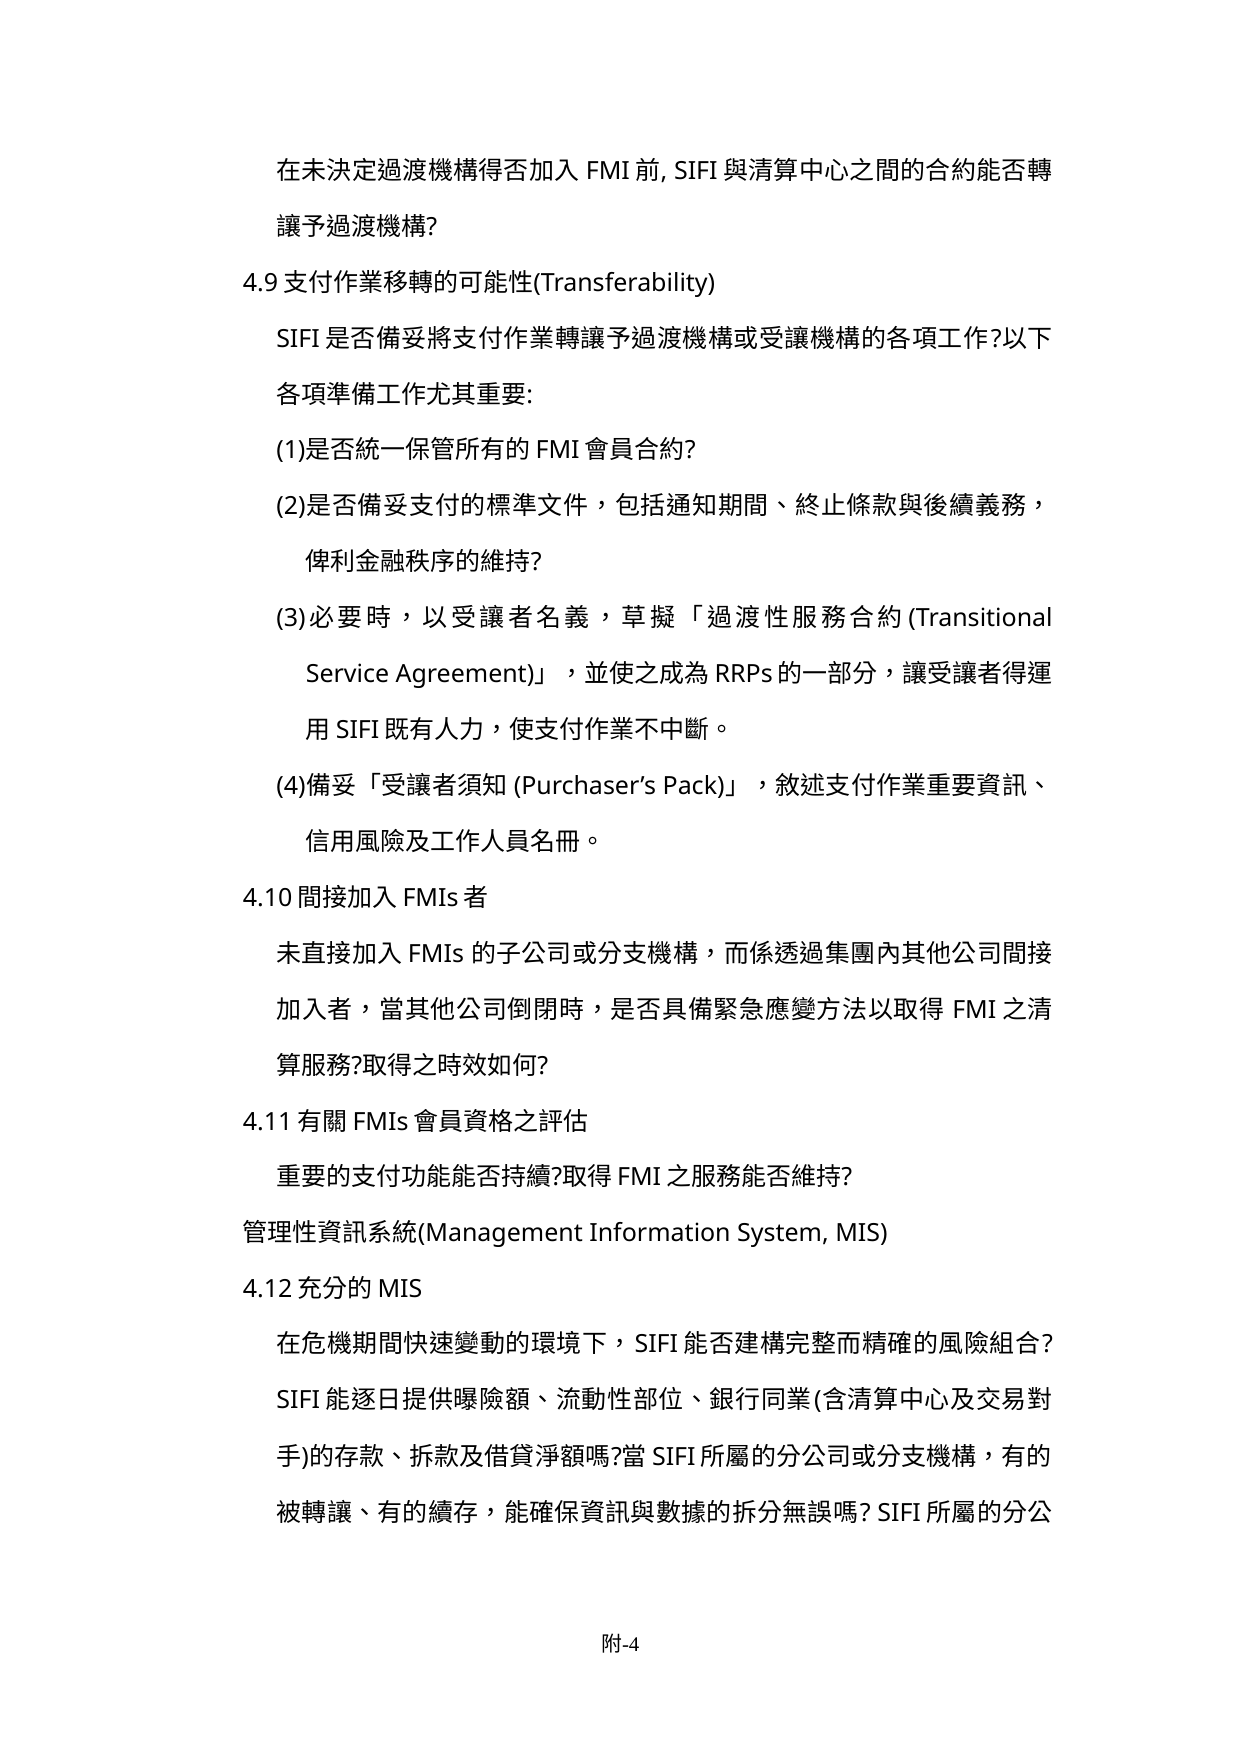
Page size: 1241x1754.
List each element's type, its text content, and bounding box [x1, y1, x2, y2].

text (1)是否統一保管所有的FMI會員合約? [187, 429, 1053, 467]
text 在危機期間快速變動的環境下，SIFI能否建構完整而精確的風險組合?SIFI能逐日提供曝險額、流動性部位、銀行同業(含清算中心及交易對手)的存款、拆款及借貸淨額嗎?當SIFI所屬的分公司或分支機構，有的被轉讓、有的續存，能確保資訊與數據的拆分無誤嗎? SIFI所屬的分公 [276, 1323, 1053, 1529]
text SIFI是否備妥將支付作業轉讓予過渡機構或受讓機構的各項工作?以下各項準備工作尤其重要: [276, 317, 1053, 411]
text 重要的支付功能能否持續?取得FMI之服務能否維持? [276, 1156, 1053, 1194]
text (4)備妥「受讓者須知 (Purchaser’s Pack)」，敘述支付作業重要資訊、信用風險及工作人員名冊。 [276, 765, 1053, 859]
text 4.9支付作業移轉的可能性(Transferability) [187, 262, 1053, 299]
text 4.11有關FMIs會員資格之評估 [187, 1101, 1053, 1138]
text 4.12充分的MIS [187, 1267, 1053, 1305]
text 未直接加入FMIs 的子公司或分支機構，而係透過集團內其他公司間接加入者，當其他公司倒閉時，是否具備緊急應變方法以取得FMI之清算服務?取得之時效如何? [276, 932, 1053, 1082]
text 4.10間接加入FMIs者 [187, 877, 1053, 914]
text 在未決定過渡機構得否加入FMI前, SIFI與清算中心之間的合約能否轉讓予過渡機構? [276, 150, 1053, 244]
text (3)必要時，以受讓者名義，草擬「過渡性服務合約(Transitional Service Agreement)」，並使之成為RRPs的一部分，讓受讓者得運用SIFI既有人力，使支付作業不中斷。 [276, 597, 1053, 747]
text 管理性資訊系統(Management Information System, MIS) [187, 1212, 1053, 1249]
text (2)是否備妥支付的標準文件，包括通知期間、終止條款與後續義務，俾利金融秩序的維持? [276, 485, 1053, 579]
